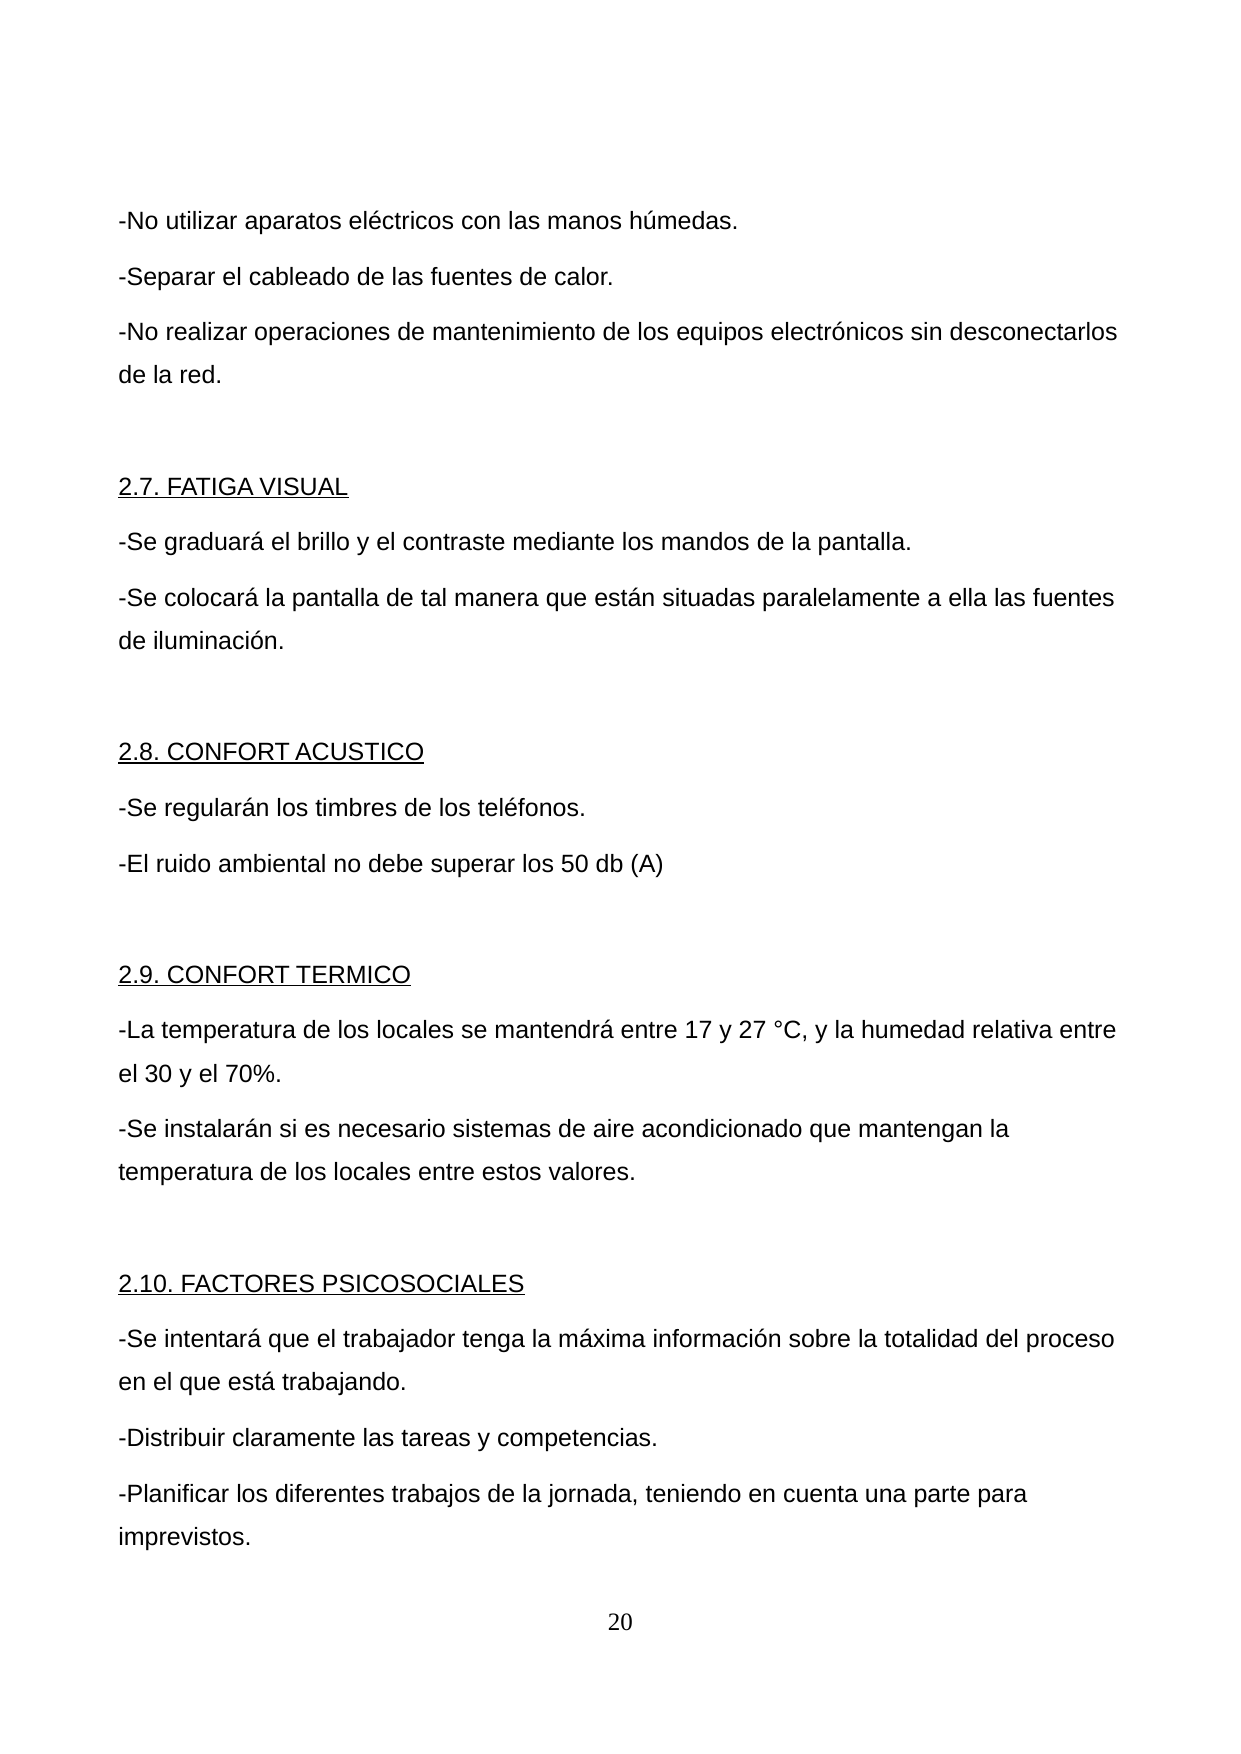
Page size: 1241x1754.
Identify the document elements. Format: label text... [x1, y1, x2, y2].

text -Se instalarán si es necesario sistemas de aire acondicionado que mantengan la temperatura de los locales entre estos valores. [118, 1114, 1122, 1186]
text -Se intentará que el trabajador tenga la máxima información sobre la totalidad del proceso en el que está trabajando. [118, 1324, 1122, 1396]
text -No utilizar aparatos eléctricos con las manos húmedas. [118, 206, 1122, 235]
text -Distribuir claramente las tareas y competencias. [118, 1423, 1122, 1452]
text -Se colocará la pantalla de tal manera que están situadas paralelamente a ella las fuentes de iluminación. [118, 583, 1122, 655]
text -Planificar los diferentes trabajos de la jornada, teniendo en cuenta una parte para imprevistos. [118, 1479, 1122, 1551]
text 2.8. CONFORT ACUSTICO [118, 737, 1122, 766]
text -Se graduará el brillo y el contraste mediante los mandos de la pantalla. [118, 527, 1122, 556]
text 2.7. FATIGA VISUAL [118, 472, 1122, 501]
text -La temperatura de los locales se mantendrá entre 17 y 27 °C, y la humedad relativa entre el 30 y el 70%. [118, 1016, 1122, 1087]
text -Se regularán los timbres de los teléfonos. [118, 793, 1122, 822]
text -El ruido ambiental no debe superar los 50 db (A) [118, 849, 1122, 877]
text -Separar el cableado de las fuentes de calor. [118, 262, 1122, 291]
text -No realizar operaciones de mantenimiento de los equipos electrónicos sin desconectarlos de la red. [118, 317, 1122, 389]
text 2.9. CONFORT TERMICO [118, 960, 1122, 989]
text 2.10. FACTORES PSICOSOCIALES [118, 1269, 1122, 1297]
